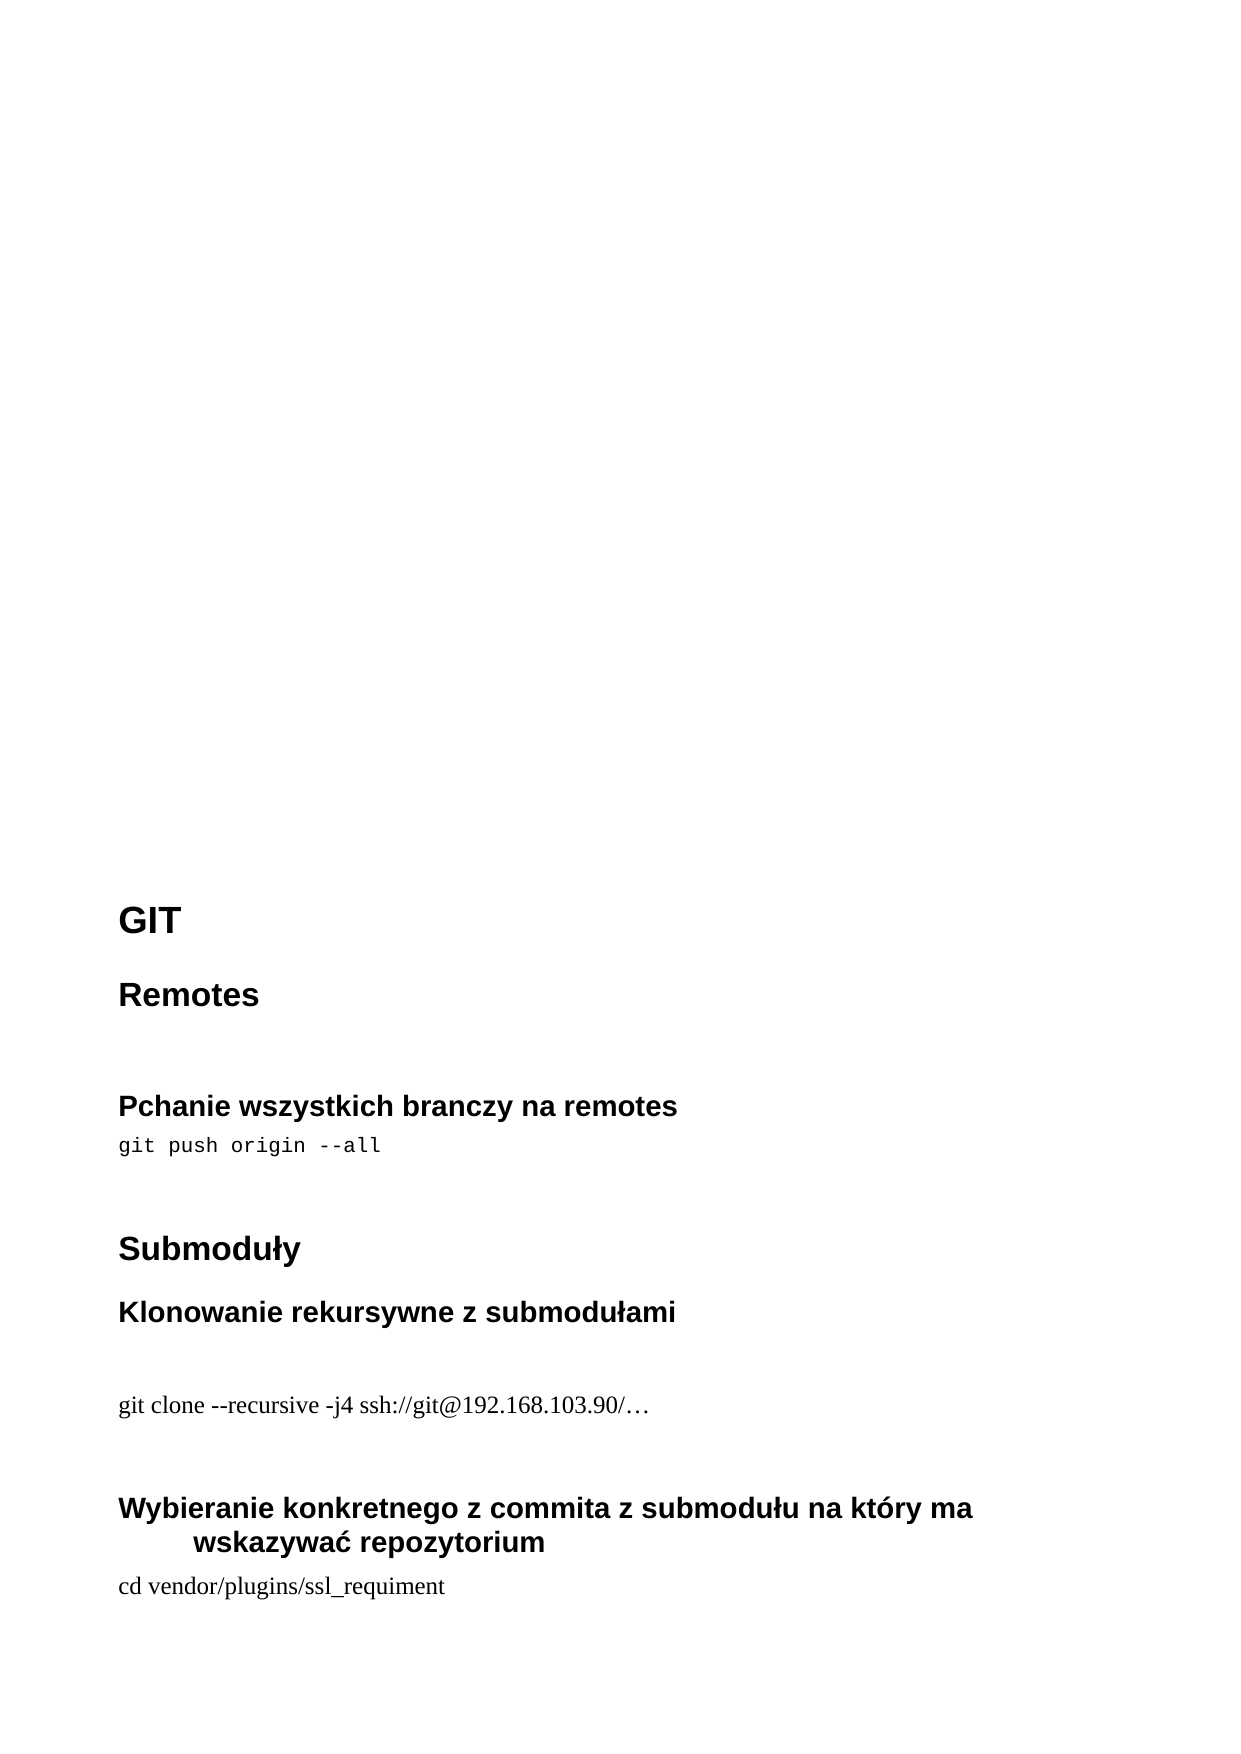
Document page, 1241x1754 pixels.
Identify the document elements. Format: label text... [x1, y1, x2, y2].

subtitle Submoduły [118, 1229, 1122, 1268]
subtitle Remotes [118, 974, 1122, 1013]
subtitle Pchanie wszystkich branczy na remotes [118, 1089, 1122, 1123]
text cd vendor/plugins/ssl_requiment [118, 1571, 1122, 1600]
subtitle GIT [118, 897, 1122, 941]
subtitle Klonowanie rekursywne z submodułami [118, 1295, 1122, 1328]
text git push origin --all [118, 1136, 1122, 1159]
subtitle Wybieranie konkretnego z commita z submodułu na który ma wskazywać repozytorium [118, 1491, 1122, 1558]
text git clone --recursive -j4 ssh://git@192.168.103.90/… [118, 1390, 1122, 1419]
